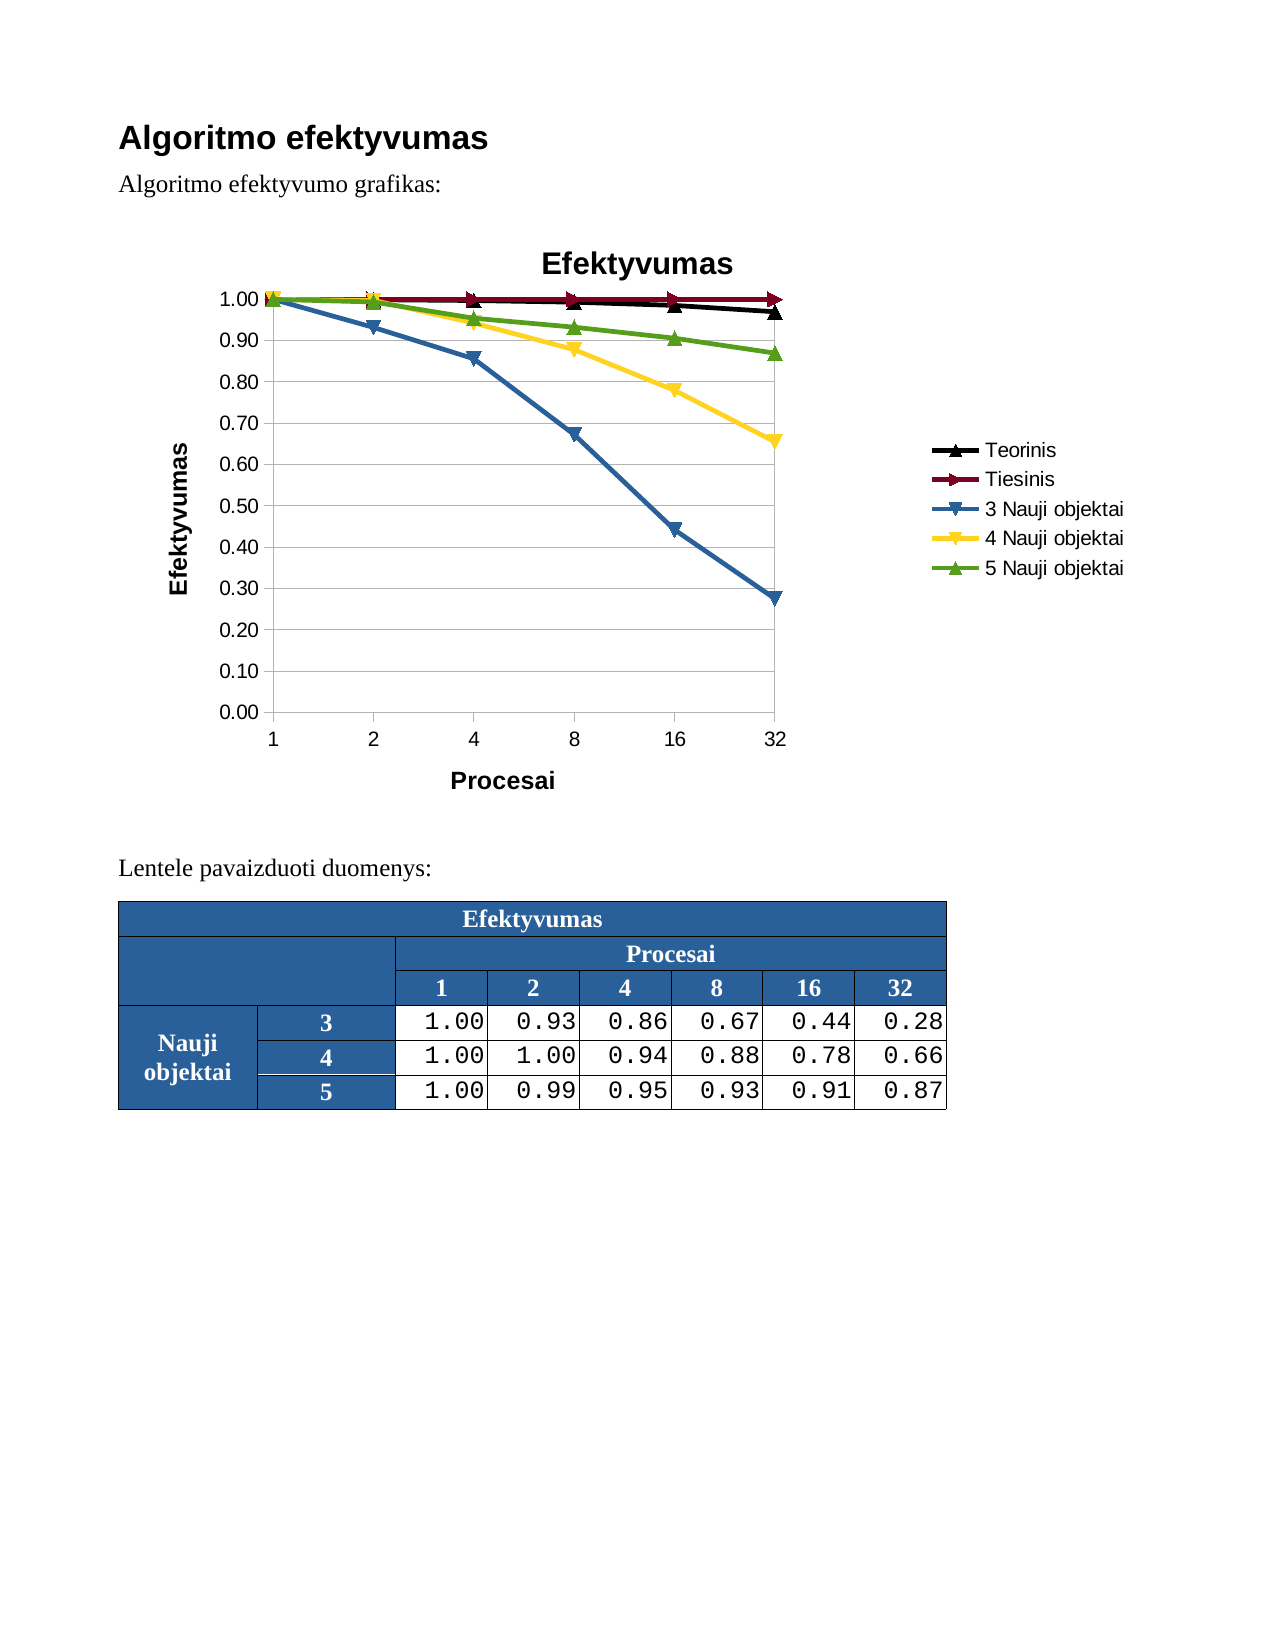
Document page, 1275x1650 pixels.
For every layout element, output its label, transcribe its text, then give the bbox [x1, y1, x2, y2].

text Algoritmo efektyvumo grafikas: [118, 169, 1157, 198]
table_cell 0.93 [488, 1006, 579, 1040]
table_cell 0.93 [672, 1076, 762, 1109]
table_cell 2 [488, 971, 579, 1005]
table_cell 0.86 [580, 1006, 671, 1040]
table_cell 0.78 [763, 1041, 854, 1074]
table_cell 4 [258, 1041, 395, 1074]
table_cell 1 [396, 971, 487, 1005]
table_cell 1.00 [396, 1006, 487, 1040]
table_cell 8 [672, 971, 762, 1005]
table_cell 0.28 [855, 1006, 946, 1040]
table_cell 0.91 [763, 1076, 854, 1109]
subtitle Algoritmo efektyvumas [118, 118, 1157, 157]
text Lentele pavaizduoti duomenys: [118, 853, 1157, 882]
table_cell 0.87 [855, 1076, 946, 1109]
table_cell 32 [855, 971, 946, 1005]
table_cell 5 [258, 1076, 395, 1109]
table_cell 1.00 [396, 1076, 487, 1109]
table_cell 0.99 [488, 1076, 579, 1109]
table_cell 3 [258, 1006, 395, 1040]
table_cell Procesai [396, 937, 946, 970]
table_cell 0.88 [672, 1041, 762, 1074]
table_cell 4 [580, 971, 671, 1005]
table_cell Nauji objektai [119, 1006, 257, 1109]
table_cell 1.00 [488, 1041, 579, 1074]
table_cell 0.95 [580, 1076, 671, 1109]
table_cell 1.00 [396, 1041, 487, 1074]
table_cell 0.94 [580, 1041, 671, 1074]
table_cell 16 [763, 971, 854, 1005]
table_cell 0.44 [763, 1006, 854, 1040]
table_cell [119, 937, 395, 1005]
table_cell 0.67 [672, 1006, 762, 1040]
table_cell 0.66 [855, 1041, 946, 1074]
table_header Efektyvumas [119, 902, 946, 936]
